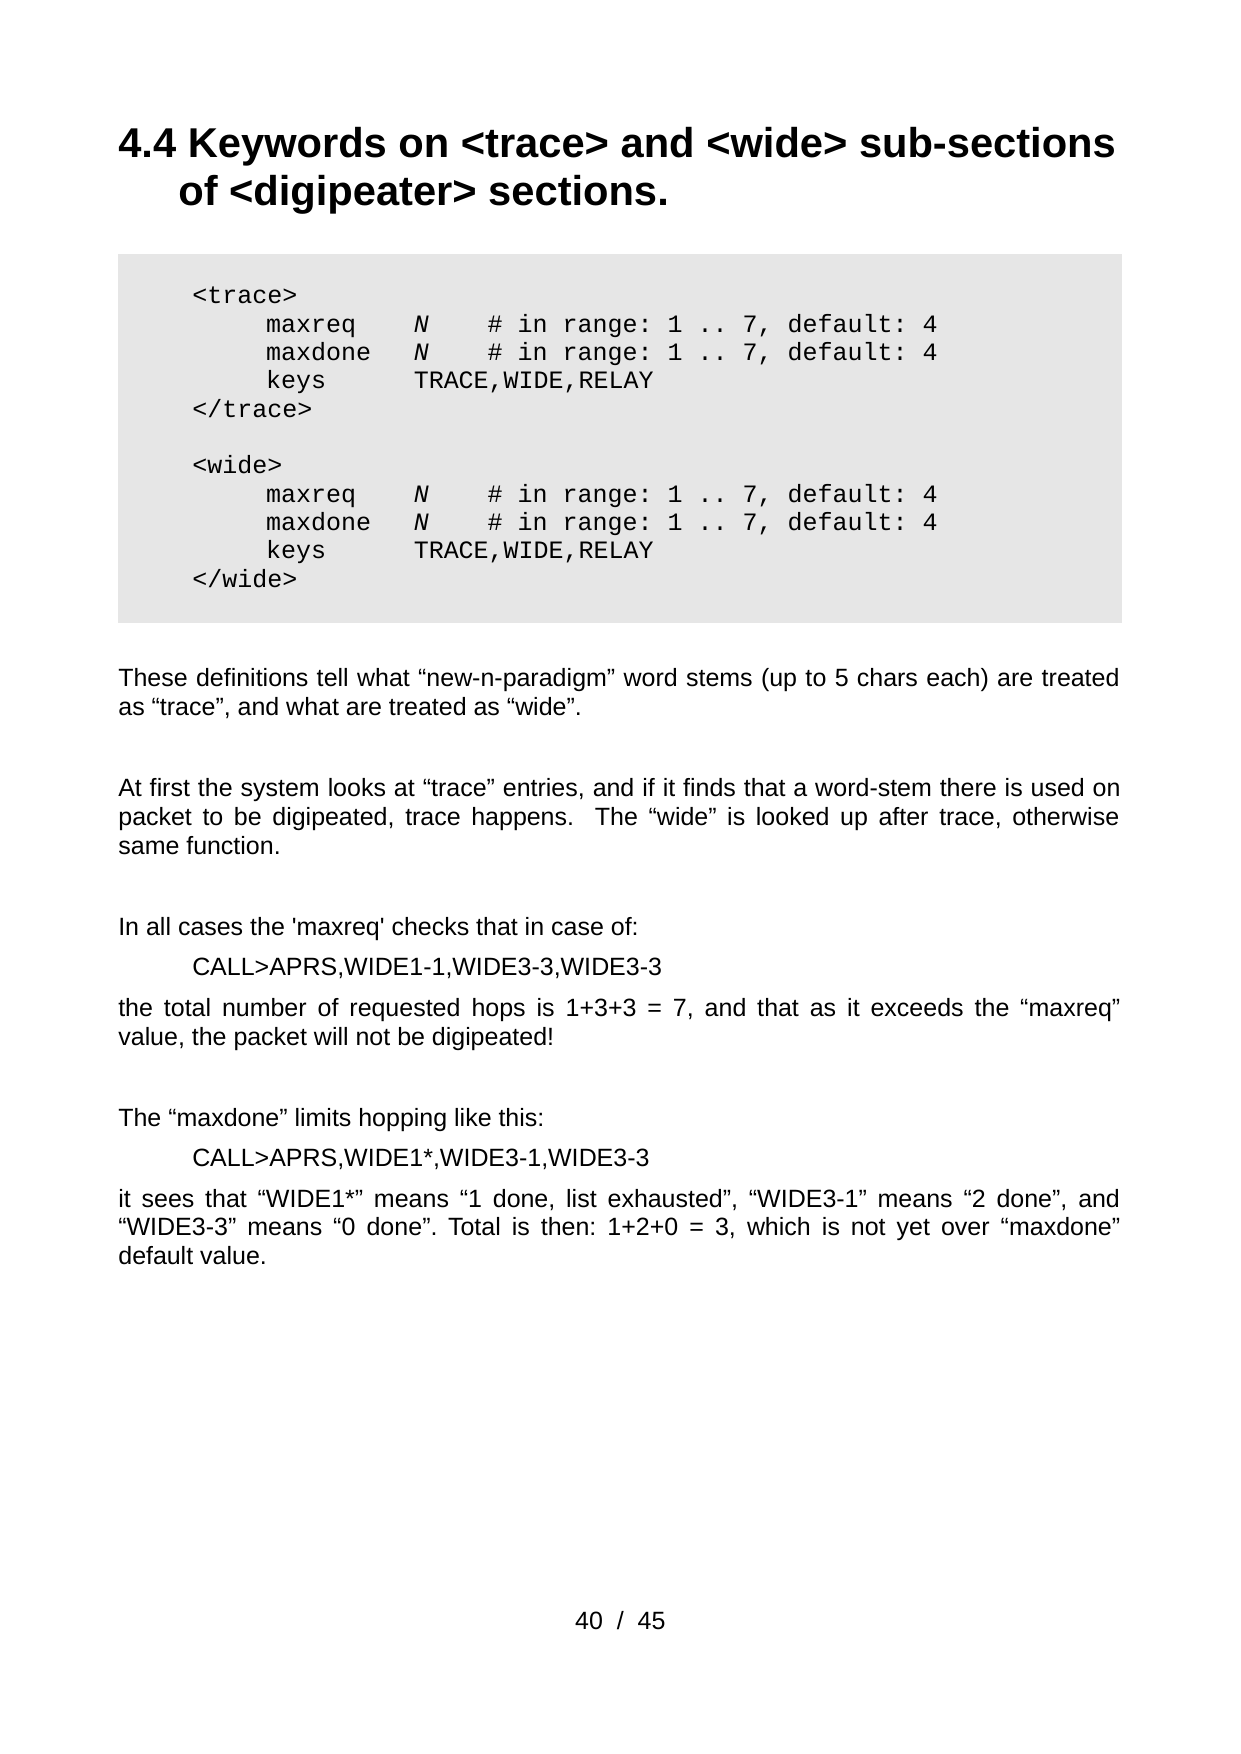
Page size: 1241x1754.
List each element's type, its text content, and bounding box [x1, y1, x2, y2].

text </trace> [118, 396, 1122, 424]
text These definitions tell what “new-n-paradigm” word stems (up to 5 chars each) are treated as “trace”, and what are treated as “wide”. [118, 663, 1122, 721]
text it sees that “WIDE1*” means “1 done, list exhausted”, “WIDE3-1” means “2 done”, and “WIDE3-3” means “0 done”. Total is then: 1+2+0 = 3, which is not yet over “maxdone” default value. [118, 1183, 1122, 1270]
text keys TRACE,WIDE,RELAY [118, 368, 1122, 396]
text <wide> [118, 453, 1122, 481]
text maxreq N # in range: 1 .. 7, default: 4 [118, 481, 1122, 509]
text the total number of requested hops is 1+3+3 = 7, and that as it exceeds the “maxreq” value, the packet will not be digipeated! [118, 993, 1122, 1050]
text <trace> [118, 283, 1122, 311]
text CALL>APRS,WIDE1*,WIDE3-1,WIDE3-3 [118, 1143, 1122, 1172]
text maxreq N # in range: 1 .. 7, default: 4 [118, 311, 1122, 339]
subtitle Keywords on <trace> and <wide> sub-sections of <digipeater> sections. [118, 118, 1122, 214]
text CALL>APRS,WIDE1-1,WIDE3-3,WIDE3-3 [118, 952, 1122, 981]
text The “maxdone” limits hopping like this: [118, 1102, 1122, 1131]
text maxdone N # in range: 1 .. 7, default: 4 [118, 339, 1122, 368]
text maxdone N # in range: 1 .. 7, default: 4 [118, 509, 1122, 538]
text keys TRACE,WIDE,RELAY [118, 538, 1122, 566]
text </wide> [118, 566, 1122, 594]
text At first the system looks at “trace” entries, and if it finds that a word-stem there is used on packet to be digipeated, trace happens. The “wide” is looked up after trace, otherwise same function. [118, 773, 1122, 859]
text In all cases the 'maxreq' checks that in case of: [118, 912, 1122, 940]
